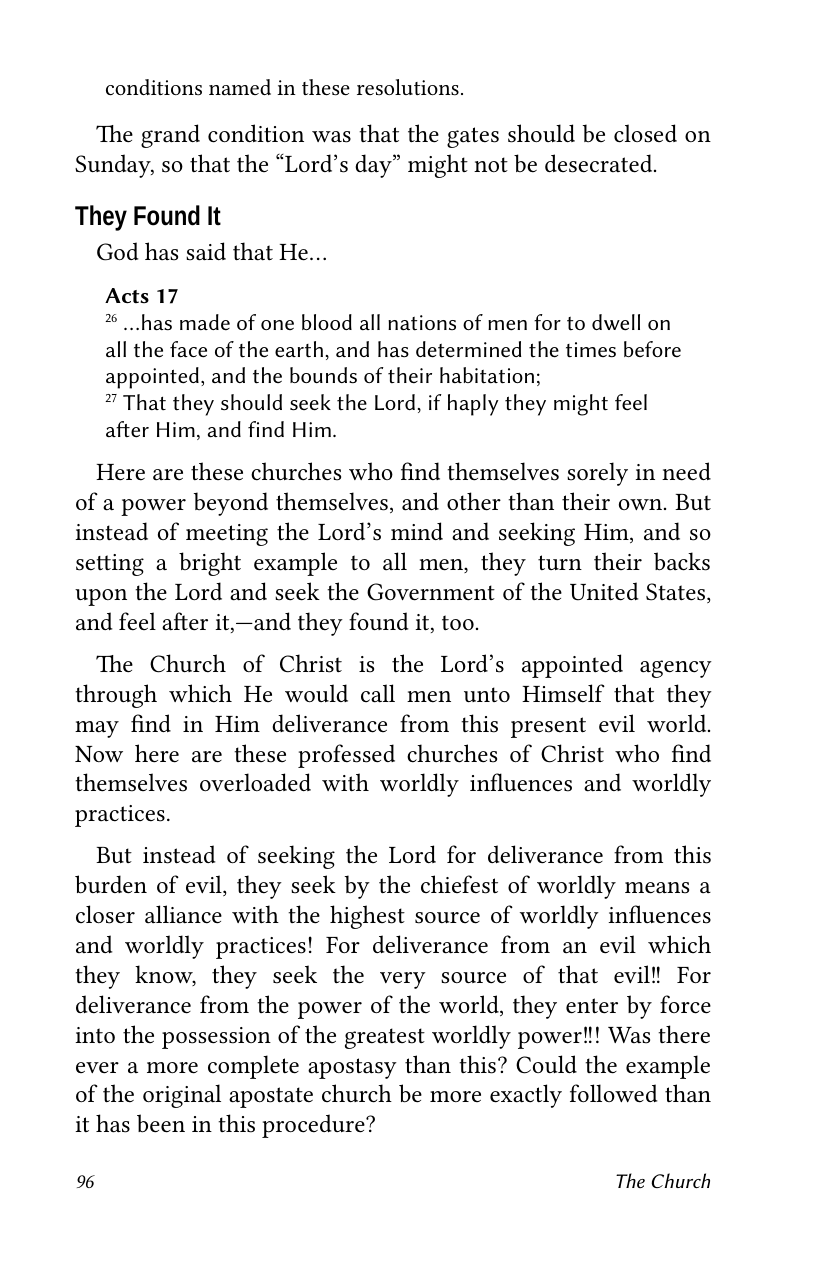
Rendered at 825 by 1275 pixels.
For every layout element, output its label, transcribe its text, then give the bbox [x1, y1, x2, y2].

text God has said that He… [75, 238, 712, 266]
text But instead of seeking the Lord for deliverance from this burden of evil, they seek by the chiefest of worldly means a closer alliance with the highest source of worldly influences and worldly practices! For deliverance from an evil which they know, they seek the very source of that evil!! For deliverance from the power of the world, they enter by force into the possession of the greatest worldly power!!! Was there ever a more complete apostasy than this? Could the example of the original apostate church be more exactly followed than it has been in this procedure? [75, 841, 712, 1139]
subtitle They Found It [75, 201, 712, 232]
text conditions named in these resolutions. [105, 75, 682, 101]
text 27 That they should seek the Lord, if haply they might feel after Him, and find Him. [105, 390, 682, 443]
text Here are these churches who find themselves sorely in need of a power beyond themselves, and other than their own. But instead of meeting the Lord’s mind and seeking Him, and so setting a bright example to all men, they turn their backs upon the Lord and seek the Government of the United States, and feel after it,—and they found it, too. [75, 458, 712, 636]
text Acts 17 [105, 282, 712, 309]
text 26 ...has made of one blood all nations of men for to dwell on all the face of the earth, and has determined the times before appointed, and the bounds of their habitation; [105, 310, 682, 389]
text The Church of Christ is the Lord’s appointed agency through which He would call men unto Himself that they may find in Him deliverance from this present evil world. Now here are these professed churches of Christ who find themselves overloaded with worldly influences and worldly practices. [75, 650, 712, 828]
text The grand condition was that the gates should be closed on Sunday, so that the “Lord’s day” might not be desecrated. [75, 120, 712, 178]
